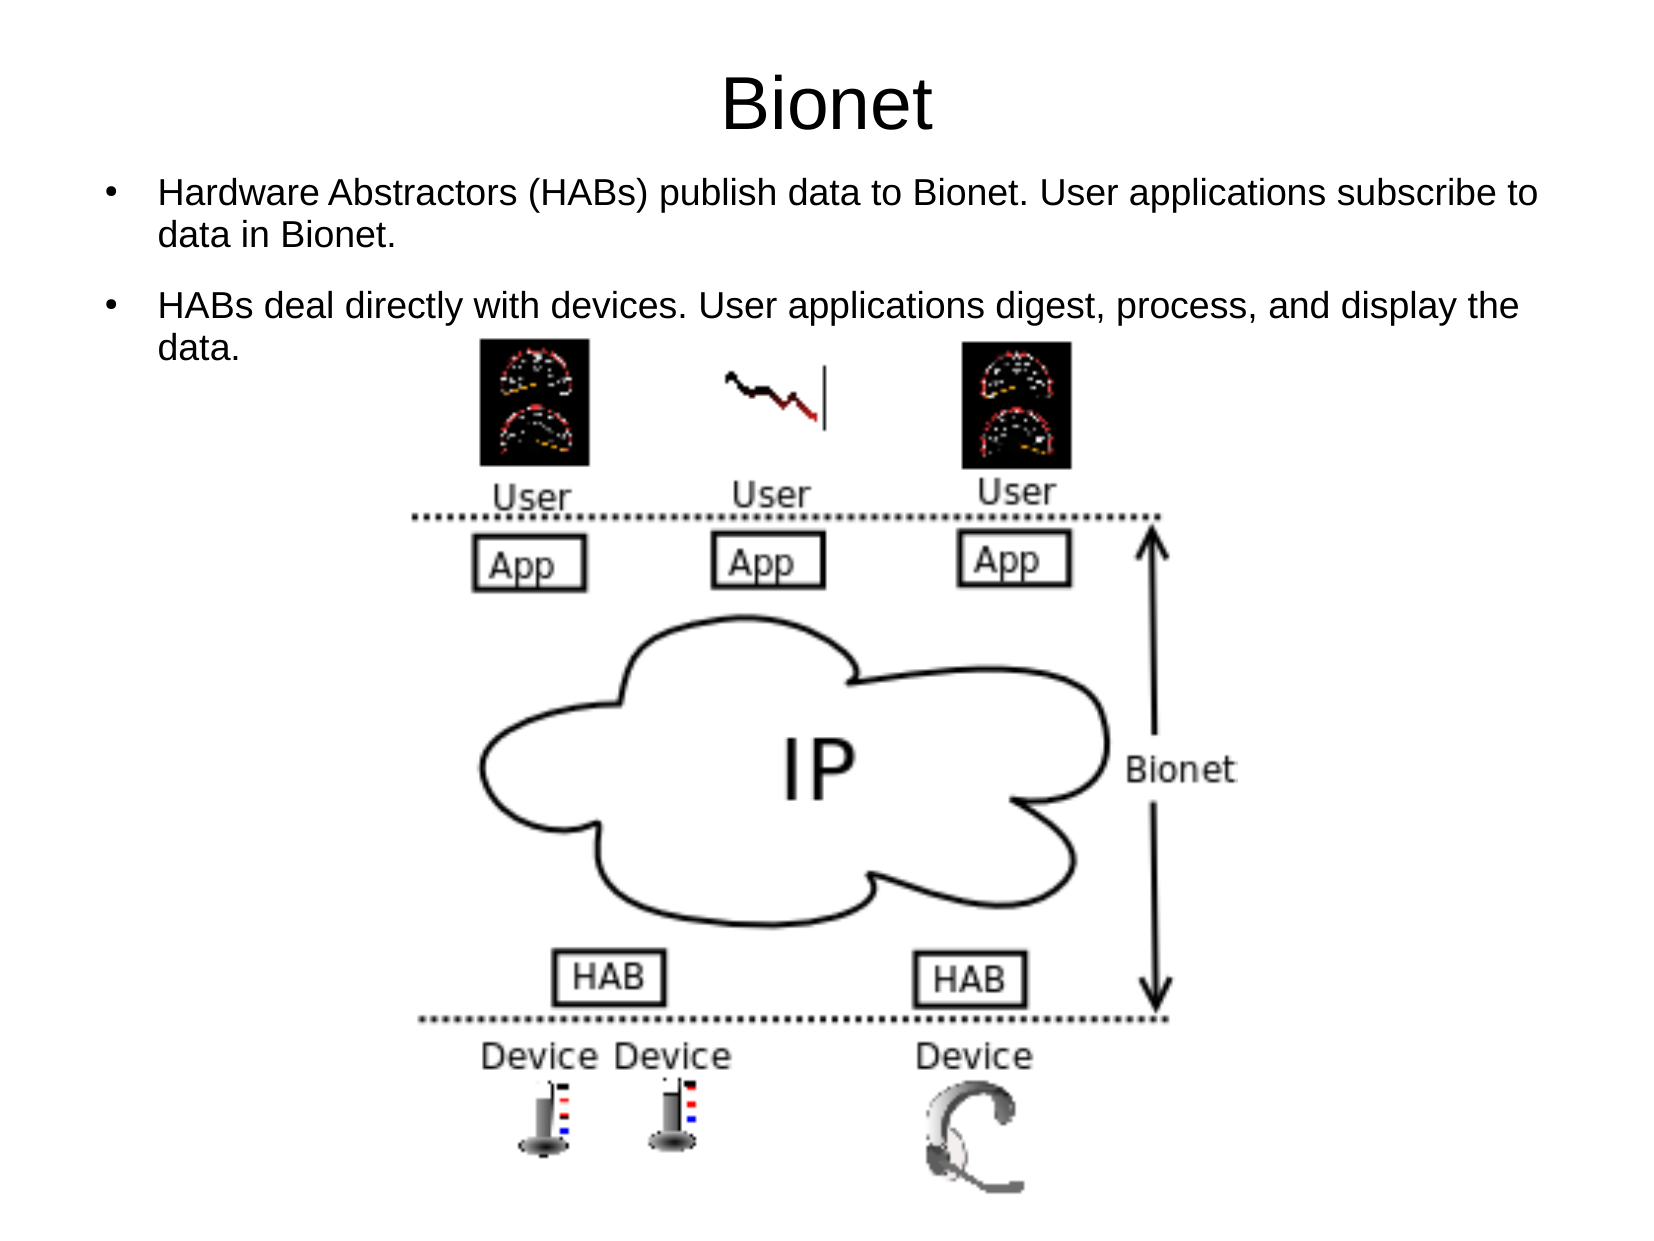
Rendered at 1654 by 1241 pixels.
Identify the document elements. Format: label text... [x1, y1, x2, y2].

picture [410, 337, 1238, 1200]
title Bionet [82, 56, 1571, 151]
list Hardware Abstractors (HABs) publish data to Bionet. User applications subscribe to data in Bionet. HABs deal directly with devices. User applications digest, process, and display the data. [86, 171, 1576, 1201]
